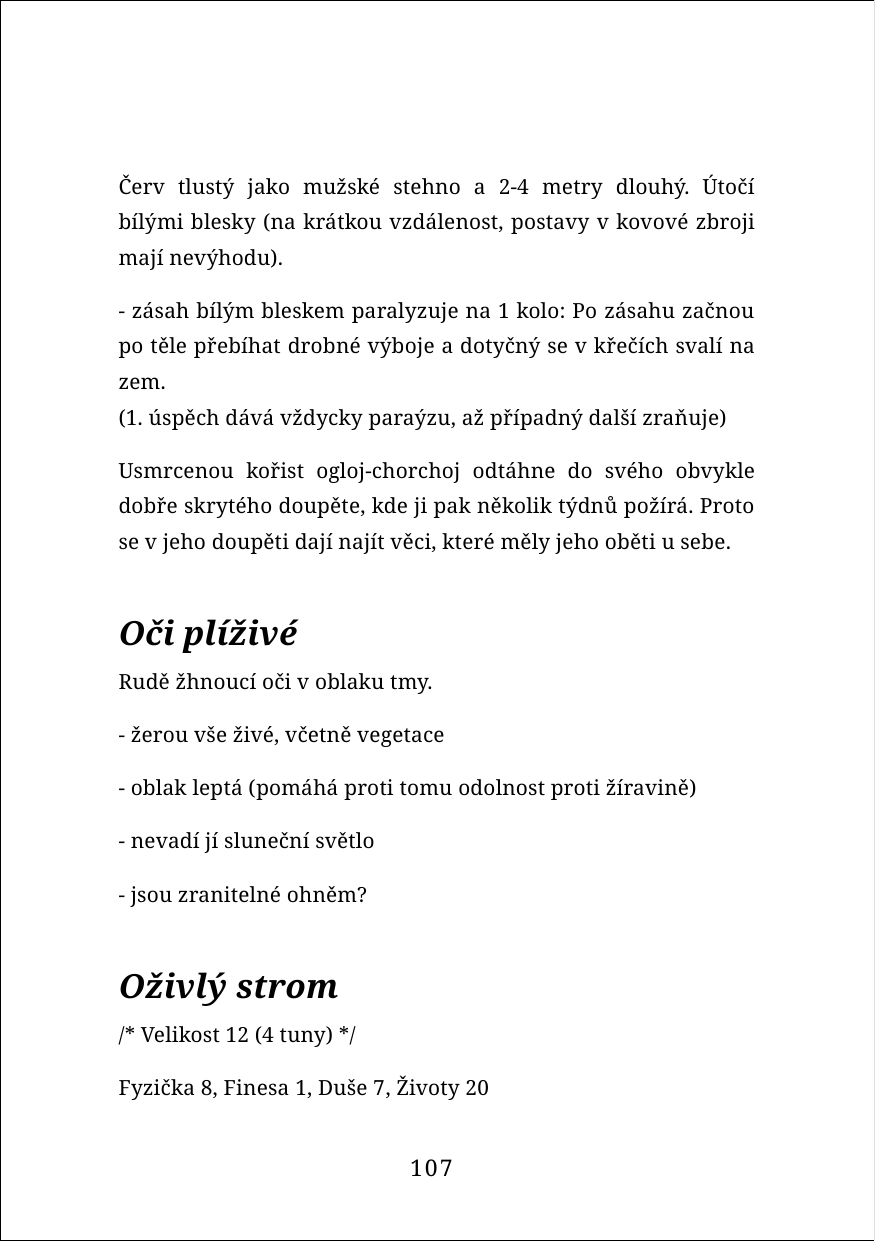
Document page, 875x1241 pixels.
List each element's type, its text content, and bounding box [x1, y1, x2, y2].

text - jsou zranitelné ohněm? [118, 880, 756, 908]
text Fyzička 8, Finesa 1, Duše 7, Životy 20 [118, 1073, 756, 1101]
text - žerou vše živé, včetně vegetace [118, 720, 756, 748]
subtitle Oživlý strom [118, 963, 756, 1008]
text /* Velikost 12 (4 tuny) */ [118, 1020, 756, 1048]
text - zásah bílým bleskem paralyzuje na 1 kolo: Po zásahu začnou po těle přebíhat drobné výboje a dotyčný se v křečích svalí na zem. (1. úspěch dává vždycky paraýzu, až případný další zraňuje) [118, 296, 756, 431]
text Usmrcenou kořist ogloj-chorchoj odtáhne do svého obvykle dobře skrytého doupěte, kde ji pak několik týdnů požírá. Proto se v jeho doupěti dají najít věci, které měly jeho oběti u sebe. [118, 456, 756, 555]
subtitle Oči plíživé [118, 610, 756, 655]
text - nevadí jí sluneční světlo [118, 827, 756, 855]
text - oblak leptá (pomáhá proti tomu odolnost proti žíravině) [118, 773, 756, 802]
text Rudě žhnoucí oči v oblaku tmy. [118, 667, 756, 695]
text Červ tlustý jako mužské stehno a 2-4 metry dlouhý. Útočí bílými blesky (na krátkou vzdálenost, postavy v kovové zbroji mají nevýhodu). [118, 172, 756, 271]
